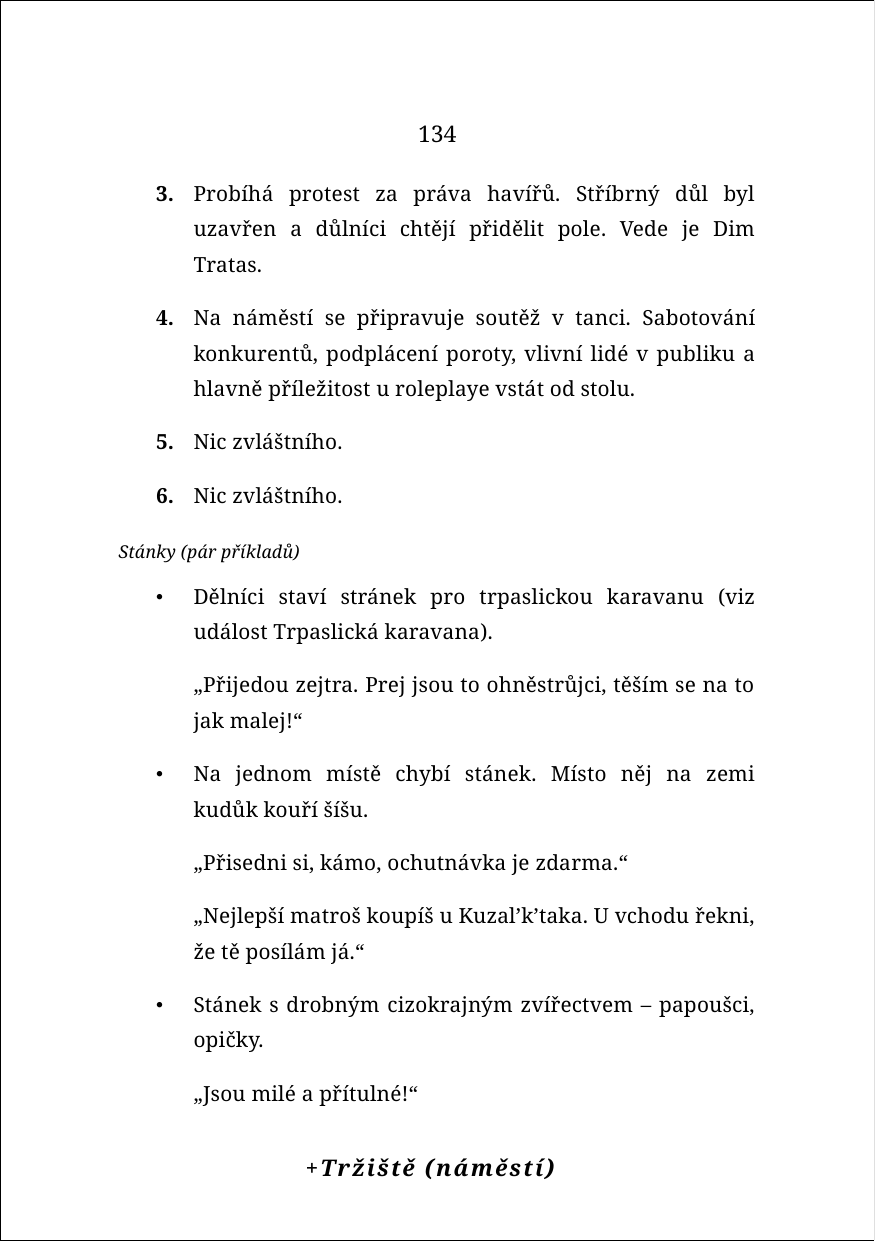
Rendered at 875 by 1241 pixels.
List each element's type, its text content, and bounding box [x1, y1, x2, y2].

list Na náměstí se připravuje soutěž v tanci. Sabotování konkurentů, podplácení poroty, vlivní lidé v publiku a hlavně příležitost u roleplaye vstát od stolu. [156, 303, 756, 403]
list Dělníci staví stránek pro trpaslickou karavanu (viz událost Trpaslická karavana). [156, 582, 756, 646]
list Stánek s drobným cizokrajným zvířectvem – papoušci, opičky. [156, 990, 756, 1054]
list Nic zvláštního. [156, 427, 756, 456]
list Na jednom místě chybí stánek. Místo něj na zemi kudůk kouří šíšu. [156, 759, 756, 823]
list „Přijedou zejtra. Prej jsou to ohněstrůjci, těším se na to jak malej!“ [156, 671, 756, 734]
list Nic zvláštního. [156, 481, 756, 509]
list „Jsou milé a přítulné!“ [156, 1079, 756, 1107]
list „Nejlepší matroš koupíš u Kuzal’k’taka. U vchodu řekni, že tě posílám já.“ [156, 901, 756, 965]
list „Přisedni si, kámo, ochutnávka je zdarma.“ [156, 848, 756, 877]
list Probíhá protest za práva havířů. Stříbrný důl byl uzavřen a důlníci chtějí přidělit pole. Vede je Dim Tratas. [156, 179, 756, 278]
text Stánky (pár příkladů) [118, 540, 756, 564]
